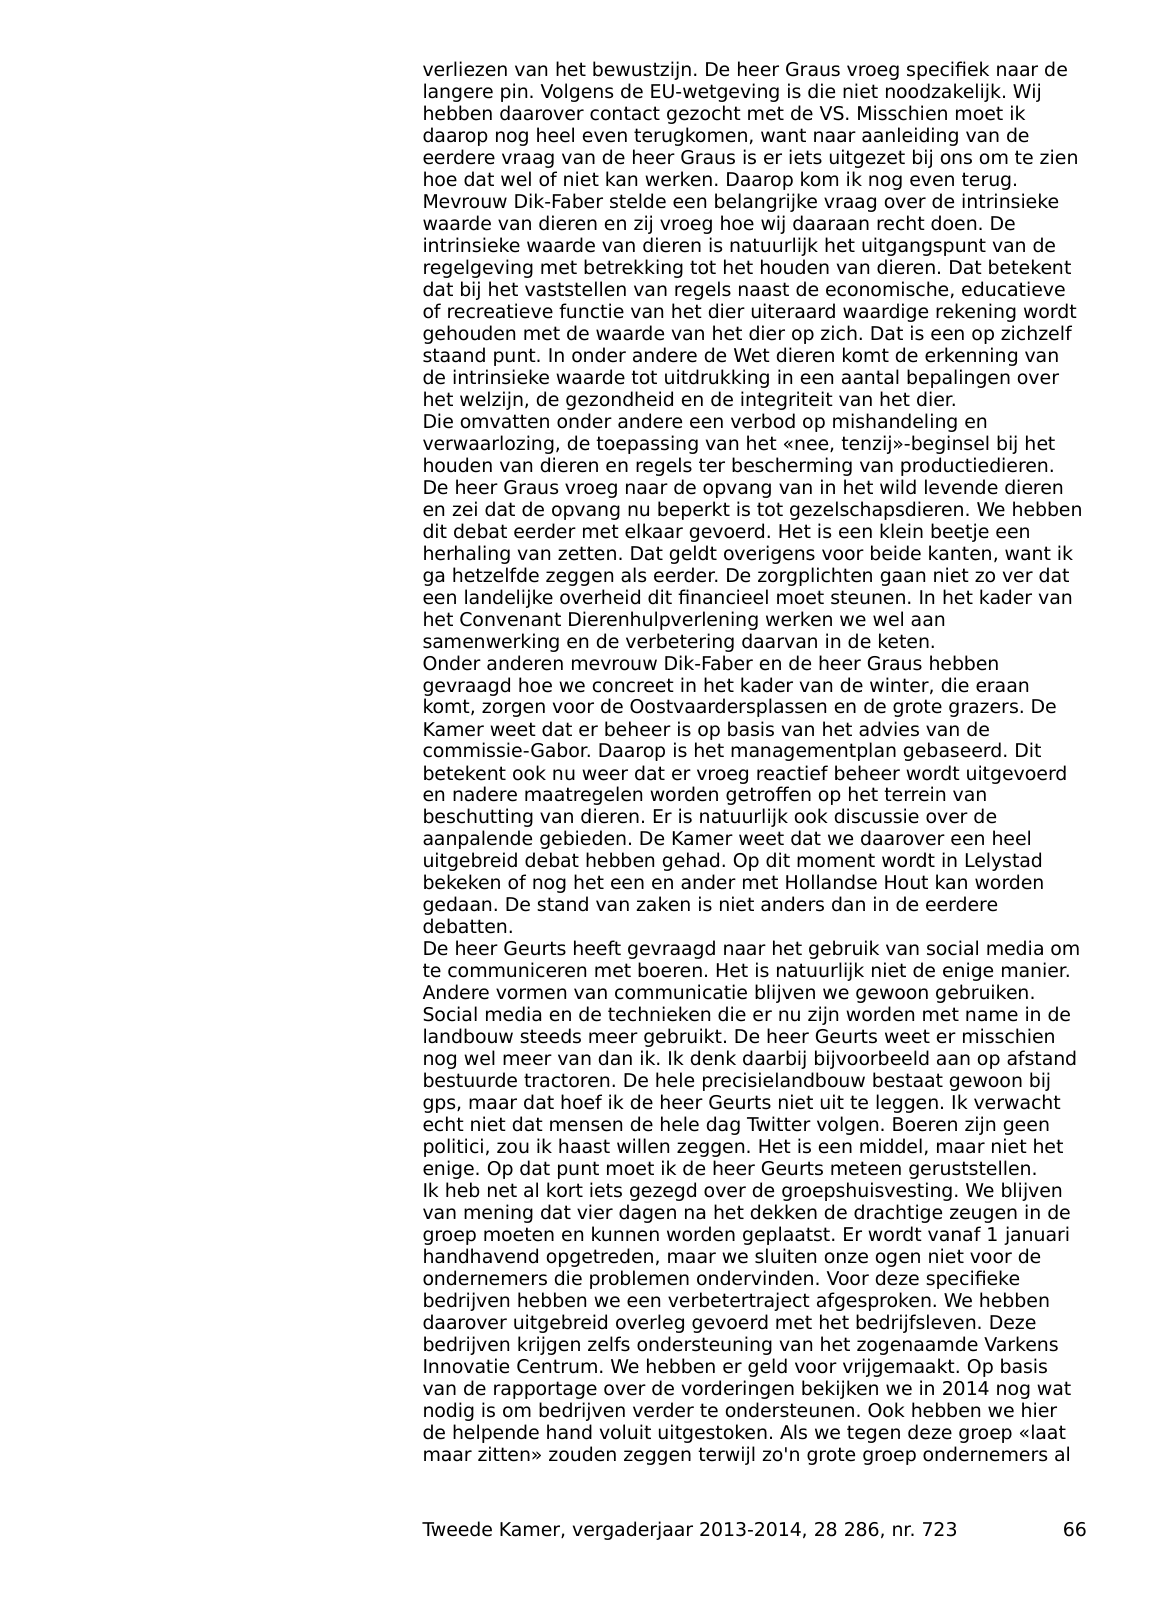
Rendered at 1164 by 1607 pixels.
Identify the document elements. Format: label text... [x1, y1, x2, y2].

text Ik heb net al kort iets gezegd over de groepshuisvesting. We blijven van mening dat vier dagen na het dekken de drachtige zeugen in de groep moeten en kunnen worden geplaatst. Er wordt vanaf 1 januari handhavend opgetreden, maar we sluiten onze ogen niet voor de ondernemers die problemen ondervinden. Voor deze specifieke bedrijven hebben we een verbetertraject afgesproken. We hebben daarover uitgebreid overleg gevoerd met het bedrijfsleven. Deze bedrijven krijgen zelfs ondersteuning van het zogenaamde Varkens Innovatie Centrum. We hebben er geld voor vrijgemaakt. Op basis van de rapportage over de vorderingen bekijken we in 2014 nog wat nodig is om bedrijven verder te ondersteunen. Ook hebben we hier de helpende hand voluit uitgestoken. Als we tegen deze groep «laat maar zitten» zouden zeggen terwijl zo'n grote groep ondernemers al [422, 1180, 1087, 1466]
text Mevrouw Dik-Faber stelde een belangrijke vraag over de intrinsieke waarde van dieren en zij vroeg hoe wij daaraan recht doen. De intrinsieke waarde van dieren is natuurlijk het uitgangspunt van de regelgeving met betrekking tot het houden van dieren. Dat betekent dat bij het vaststellen van regels naast de economische, educatieve of recreatieve functie van het dier uiteraard waardige rekening wordt gehouden met de waarde van het dier op zich. Dat is een op zichzelf staand punt. In onder andere de Wet dieren komt de erkenning van de intrinsieke waarde tot uitdrukking in een aantal bepalingen over het welzijn, de gezondheid en de integriteit van het dier. [422, 191, 1087, 411]
text De heer Geurts heeft gevraagd naar het gebruik van social media om te communiceren met boeren. Het is natuurlijk niet de enige manier. Andere vormen van communicatie blijven we gewoon gebruiken. Social media en de technieken die er nu zijn worden met name in de landbouw steeds meer gebruikt. De heer Geurts weet er misschien nog wel meer van dan ik. Ik denk daarbij bijvoorbeeld aan op afstand bestuurde tractoren. De hele precisielandbouw bestaat gewoon bij gps, maar dat hoef ik de heer Geurts niet uit te leggen. Ik verwacht echt niet dat mensen de hele dag Twitter volgen. Boeren zijn geen politici, zou ik haast willen zeggen. Het is een middel, maar niet het enige. Op dat punt moet ik de heer Geurts meteen geruststellen. [422, 938, 1087, 1180]
text Onder anderen mevrouw Dik-Faber en de heer Graus hebben gevraagd hoe we concreet in het kader van de winter, die eraan komt, zorgen voor de Oostvaardersplassen en de grote grazers. De Kamer weet dat er beheer is op basis van het advies van de commissie-Gabor. Daarop is het managementplan gebaseerd. Dit betekent ook nu weer dat er vroeg reactief beheer wordt uitgevoerd en nadere maatregelen worden getroffen op het terrein van beschutting van dieren. Er is natuurlijk ook discussie over de aanpalende gebieden. De Kamer weet dat we daarover een heel uitgebreid debat hebben gehad. Op dit moment wordt in Lelystad bekeken of nog het een en ander met Hollandse Hout kan worden gedaan. De stand van zaken is niet anders dan in de eerdere debatten. [422, 652, 1087, 938]
text Die omvatten onder andere een verbod op mishandeling en verwaarlozing, de toepassing van het «nee, tenzij»-beginsel bij het houden van dieren en regels ter bescherming van productiedieren. [422, 411, 1087, 477]
text De heer Graus vroeg naar de opvang van in het wild levende dieren en zei dat de opvang nu beperkt is tot gezelschapsdieren. We hebben dit debat eerder met elkaar gevoerd. Het is een klein beetje een herhaling van zetten. Dat geldt overigens voor beide kanten, want ik ga hetzelfde zeggen als eerder. De zorgplichten gaan niet zo ver dat een landelijke overheid dit financieel moet steunen. In het kader van het Convenant Dierenhulpverlening werken we wel aan samenwerking en de verbetering daarvan in de keten. [422, 477, 1087, 652]
text verliezen van het bewustzijn. De heer Graus vroeg specifiek naar de langere pin. Volgens de EU-wetgeving is die niet noodzakelijk. Wij hebben daarover contact gezocht met de VS. Misschien moet ik daarop nog heel even terugkomen, want naar aanleiding van de eerdere vraag van de heer Graus is er iets uitgezet bij ons om te zien hoe dat wel of niet kan werken. Daarop kom ik nog even terug. [422, 59, 1087, 191]
